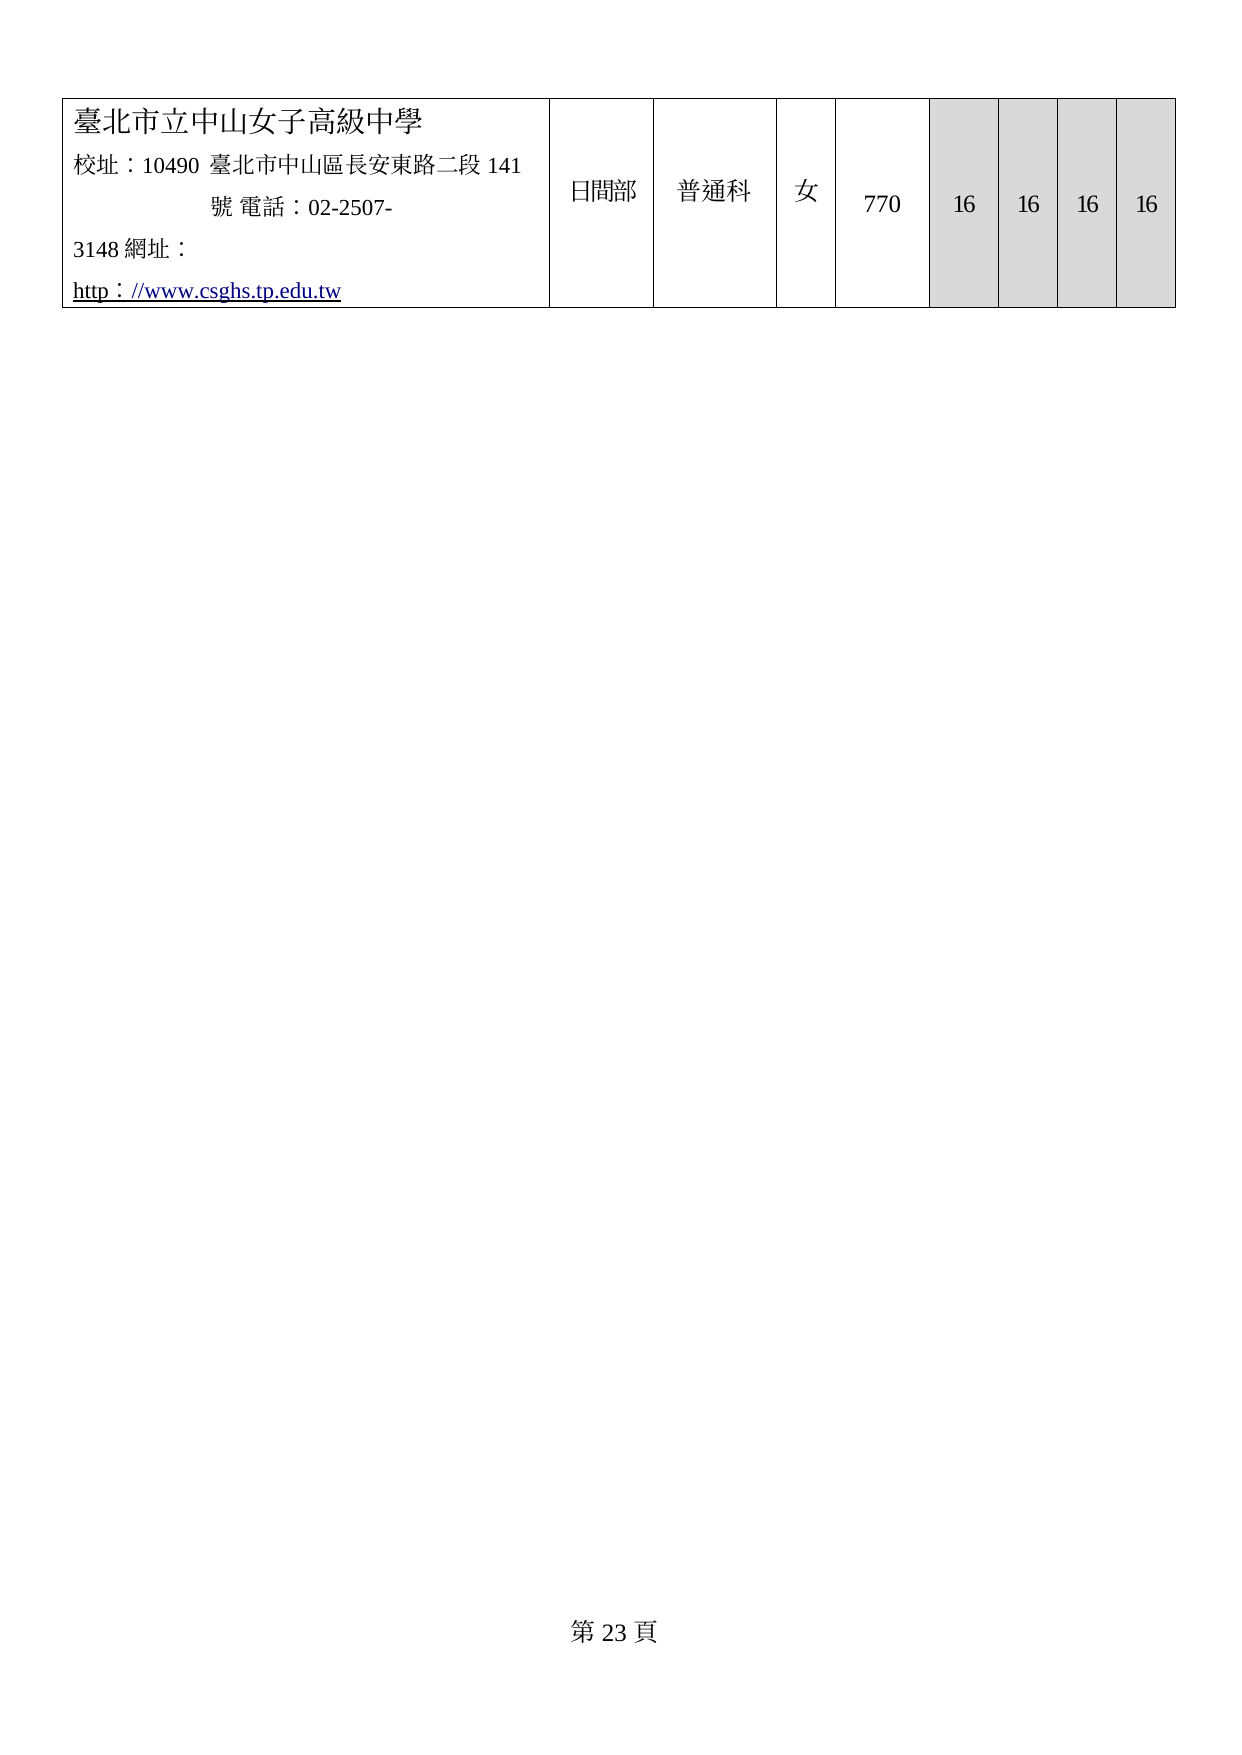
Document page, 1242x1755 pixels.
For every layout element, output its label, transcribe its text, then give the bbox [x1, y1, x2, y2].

table_cell 16 [1058, 99, 1116, 307]
table_cell 770 [836, 99, 929, 307]
table_cell 普通科 [654, 99, 776, 307]
table_cell 16 [930, 99, 998, 307]
table_cell 16 [1117, 99, 1175, 307]
table_cell 女 [777, 99, 835, 307]
table_cell 日間部 [550, 99, 653, 307]
table_cell 臺北市立中山女子高級中學 校址：10490 臺北市中山區長安東路二段 141 號 電話：02-2507-3148 網址：http：//www.csghs.tp.edu.tw [63, 99, 549, 307]
table_cell 16 [999, 99, 1057, 307]
